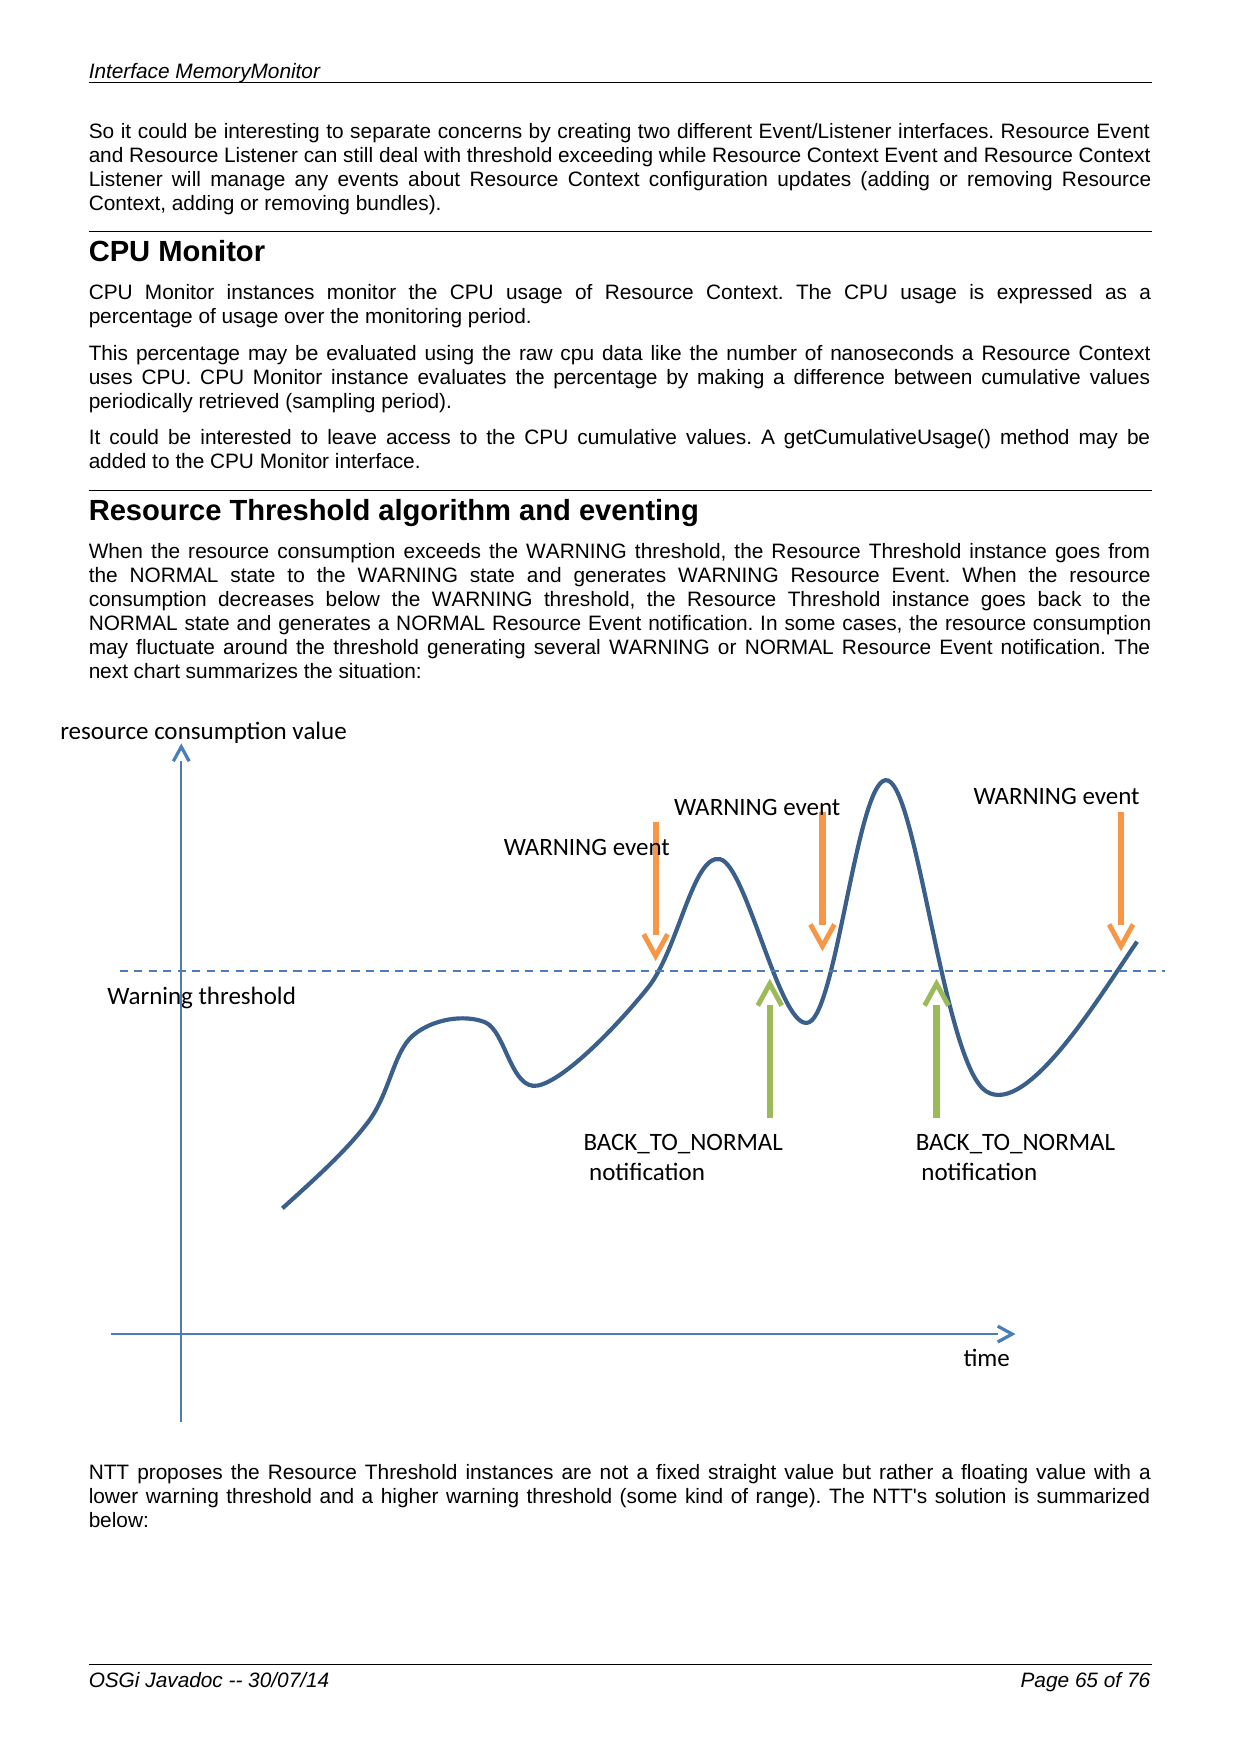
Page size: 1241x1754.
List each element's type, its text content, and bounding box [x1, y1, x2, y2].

text When the resource consumption exceeds the WARNING threshold, the Resource Threshold instance goes from the NORMAL state to the WARNING state and generates WARNING Resource Event. When the resource consumption decreases below the WARNING threshold, the Resource Threshold instance goes back to the NORMAL state and generates a NORMAL Resource Event notification. In some cases, the resource consumption may fluctuate around the threshold generating several WARNING or NORMAL Resource Event notification. The next chart summarizes the situation: [88, 539, 1152, 682]
text NTT proposes the Resource Threshold instances are not a fixed straight value but rather a floating value with a lower warning threshold and a higher warning threshold (some kind of range). The NTT's solution is summarized below: [88, 1460, 1152, 1532]
text This percentage may be evaluated using the raw cpu data like the number of nanoseconds a Resource Context uses CPU. CPU Monitor instance evaluates the percentage by making a difference between cumulative values periodically retrieved (sampling period). [88, 341, 1152, 412]
subtitle CPU Monitor [88, 232, 1152, 268]
text It could be interested to leave access to the CPU cumulative values. A getCumulativeUsage() method may be added to the CPU Monitor interface. [88, 425, 1152, 473]
text CPU Monitor instances monitor the CPU usage of Resource Context. The CPU usage is expressed as a percentage of usage over the monitoring period. [88, 280, 1152, 328]
text So it could be interesting to separate concerns by creating two different Event/Listener interfaces. Resource Event and Resource Listener can still deal with threshold exceeding while Resource Context Event and Resource Context Listener will manage any events about Resource Context configuration updates (adding or removing Resource Context, adding or removing bundles). [88, 118, 1152, 214]
subtitle Resource Threshold algorithm and eventing [88, 491, 1152, 526]
